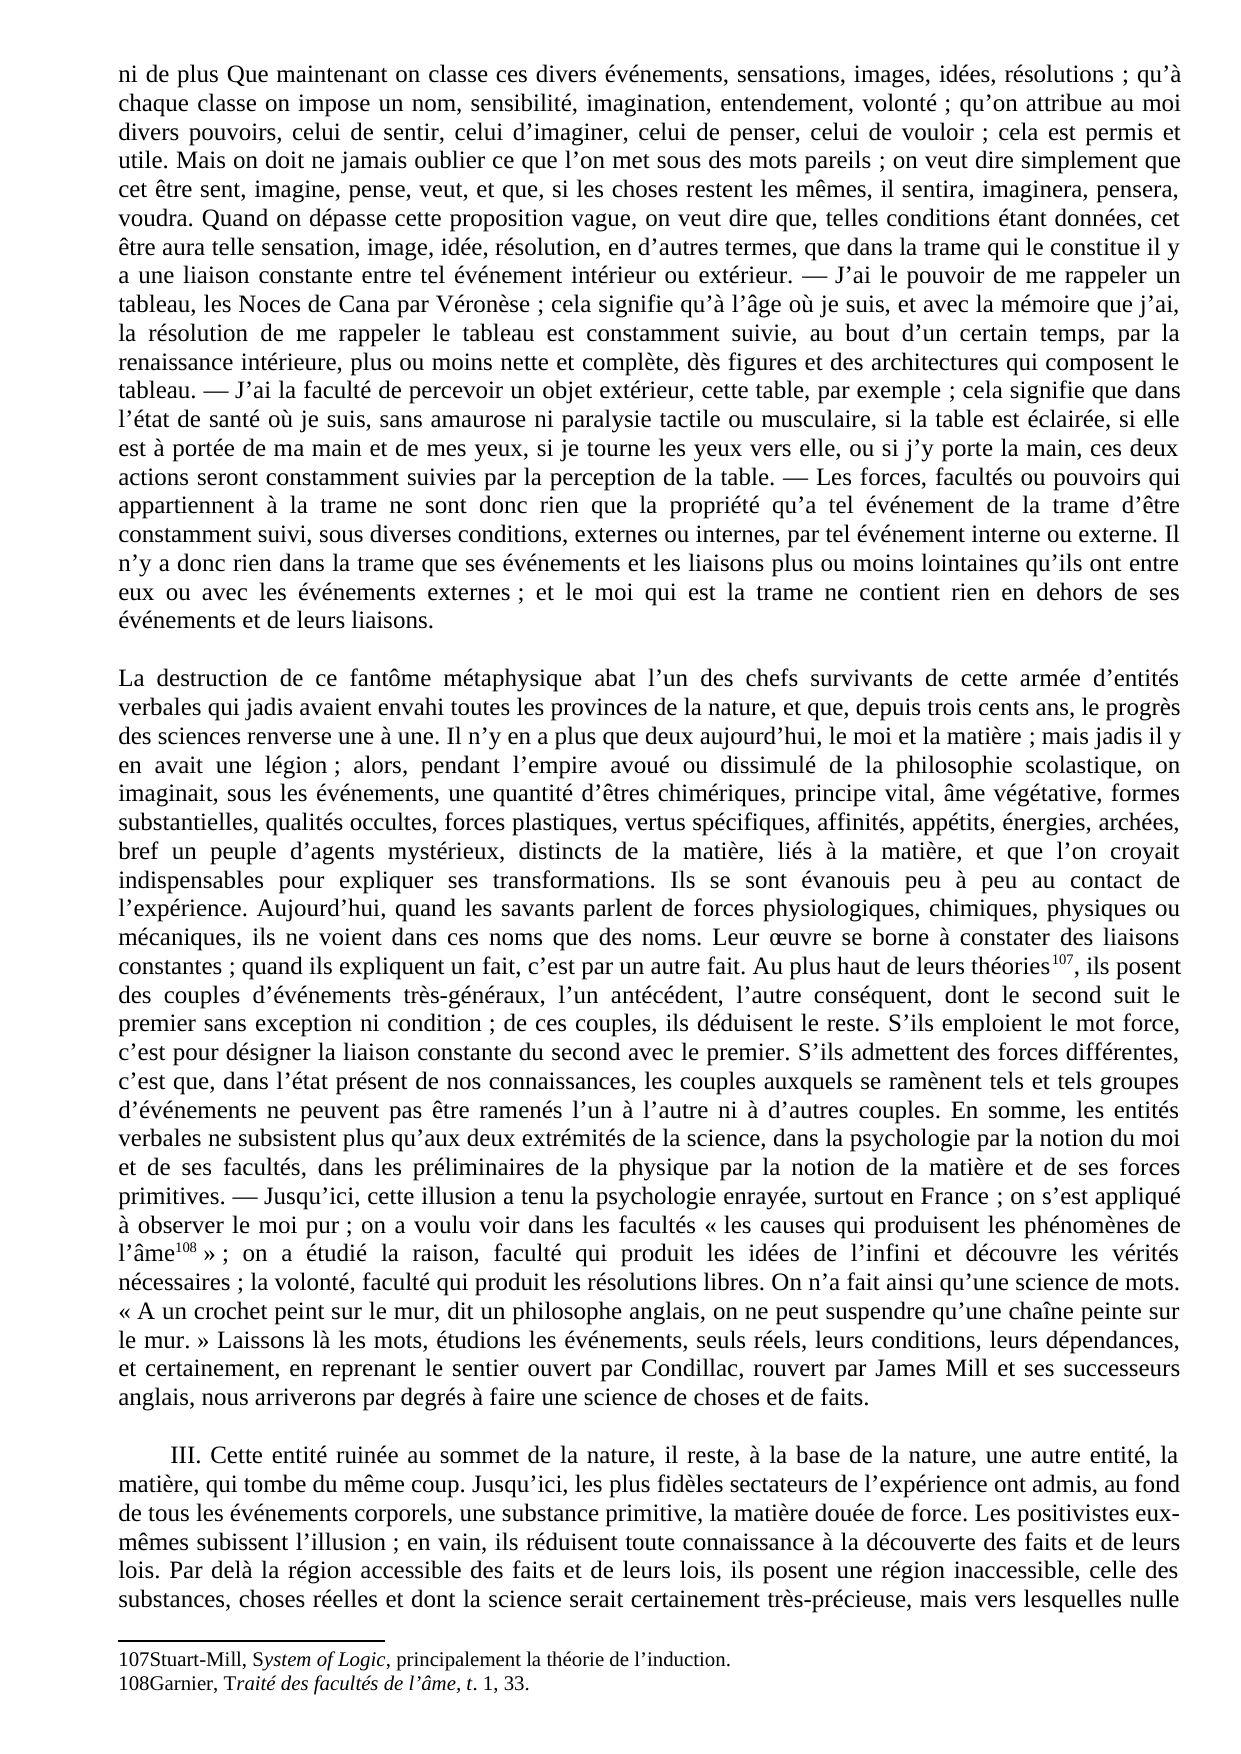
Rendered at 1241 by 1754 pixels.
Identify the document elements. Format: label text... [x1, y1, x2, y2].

text Stuart-Mill, System of Logic, principalement la théorie de l’induction. [118, 1647, 1181, 1671]
text Garnier, Traité des facultés de l’âme, t. 1, 33. [118, 1671, 1181, 1695]
text La destruction de ce fantôme métaphysique abat l’un des chefs survivants de cette armée d’entités verbales qui jadis avaient envahi toutes les provinces de la nature, et que, depuis trois cents ans, le progrès des sciences renverse une à une. Il n’y en a plus que deux aujourd’hui, le moi et la matière ; mais jadis il y en avait une légion ; alors, pendant l’empire avoué ou dissimulé de la philosophie scolastique, on imaginait, sous les événements, une quantité d’êtres chimériques, principe vital, âme végétative, formes substantielles, qualités occultes, forces plastiques, vertus spécifiques, affinités, appétits, énergies, archées, bref un peuple d’agents mystérieux, distincts de la matière, liés à la matière, et que l’on croyait indispensables pour expliquer ses transformations. Ils se sont évanouis peu à peu au contact de l’expérience. Aujourd’hui, quand les savants parlent de forces physiologiques, chimiques, physiques ou mécaniques, ils ne voient dans ces noms que des noms. Leur œuvre se borne à constater des liaisons constantes ; quand ils expliquent un fait, c’est par un autre fait. Au plus haut de leurs théories, ils posent des couples d’événements très-généraux, l’un antécédent, l’autre conséquent, dont le second suit le premier sans exception ni condition ; de ces couples, ils déduisent le reste. S’ils emploient le mot force, c’est pour désigner la liaison constante du second avec le premier. S’ils admettent des forces différentes, c’est que, dans l’état présent de nos connaissances, les couples auxquels se ramènent tels et tels groupes d’événements ne peuvent pas être ramenés l’un à l’autre ni à d’autres couples. En somme, les entités verbales ne subsistent plus qu’aux deux extrémités de la science, dans la psychologie par la notion du moi et de ses facultés, dans les préliminaires de la physique par la notion de la matière et de ses forces primitives. — Jusqu’ici, cette illusion a tenu la psychologie enrayée, surtout en France ; on s’est appliqué à observer le moi pur ; on a voulu voir dans les facultés « les causes qui produisent les phénomènes de l’âme » ; on a étudié la raison, faculté qui produit les idées de l’infini et découvre les vérités nécessaires ; la volonté, faculté qui produit les résolutions libres. On n’a fait ainsi qu’une science de mots. « A un crochet peint sur le mur, dit un philosophe anglais, on ne peut suspendre qu’une chaîne peinte sur le mur. » Laissons là les mots, étudions les événements, seuls réels, leurs conditions, leurs dépendances, et certainement, en reprenant le sentier ouvert par Condillac, rouvert par James Mill et ses successeurs anglais, nous arriverons par degrés à faire une science de choses et de faits. [118, 663, 1181, 1411]
text ni de plus Que maintenant on classe ces divers événements, sensations, images, idées, résolutions ; qu’à chaque classe on impose un nom, sensibilité, imagination, entendement, volonté ; qu’on attribue au moi divers pouvoirs, celui de sentir, celui d’imaginer, celui de penser, celui de vouloir ; cela est permis et utile. Mais on doit ne jamais oublier ce que l’on met sous des mots pareils ; on veut dire simplement que cet être sent, imagine, pense, veut, et que, si les choses restent les mêmes, il sentira, imaginera, pensera, voudra. Quand on dépasse cette proposition vague, on veut dire que, telles conditions étant données, cet être aura telle sensation, image, idée, résolution, en d’autres termes, que dans la trame qui le constitue il y a une liaison constante entre tel événement intérieur ou extérieur. — J’ai le pouvoir de me rappeler un tableau, les Noces de Cana par Véronèse ; cela signifie qu’à l’âge où je suis, et avec la mémoire que j’ai, la résolution de me rappeler le tableau est constamment suivie, au bout d’un certain temps, par la renaissance intérieure, plus ou moins nette et complète, dès figures et des architectures qui composent le tableau. — J’ai la faculté de percevoir un objet extérieur, cette table, par exemple ; cela signifie que dans l’état de santé où je suis, sans amaurose ni paralysie tactile ou musculaire, si la table est éclairée, si elle est à portée de ma main et de mes yeux, si je tourne les yeux vers elle, ou si j’y porte la main, ces deux actions seront constamment suivies par la perception de la table. — Les forces, facultés ou pouvoirs qui appartiennent à la trame ne sont donc rien que la propriété qu’a tel événement de la trame d’être constamment suivi, sous diverses conditions, externes ou internes, par tel événement interne ou externe. Il n’y a donc rien dans la trame que ses événements et les liaisons plus ou moins lointaines qu’ils ont entre eux ou avec les événements externes ; et le moi qui est la trame ne contient rien en dehors de ses événements et de leurs liaisons. [118, 59, 1181, 634]
text III. Cette entité ruinée au sommet de la nature, il reste, à la base de la nature, une autre entité, la matière, qui tombe du même coup. Jusqu’ici, les plus fidèles sectateurs de l’expérience ont admis, au fond de tous les événements corporels, une substance primitive, la matière douée de force. Les positivistes eux-mêmes subissent l’illusion ; en vain, ils réduisent toute connaissance à la découverte des faits et de leurs lois. Par delà la région accessible des faits et de leurs lois, ils posent une région inaccessible, celle des substances, choses réelles et dont la science serait certainement très-précieuse, mais vers lesquelles nulle [118, 1441, 1181, 1613]
